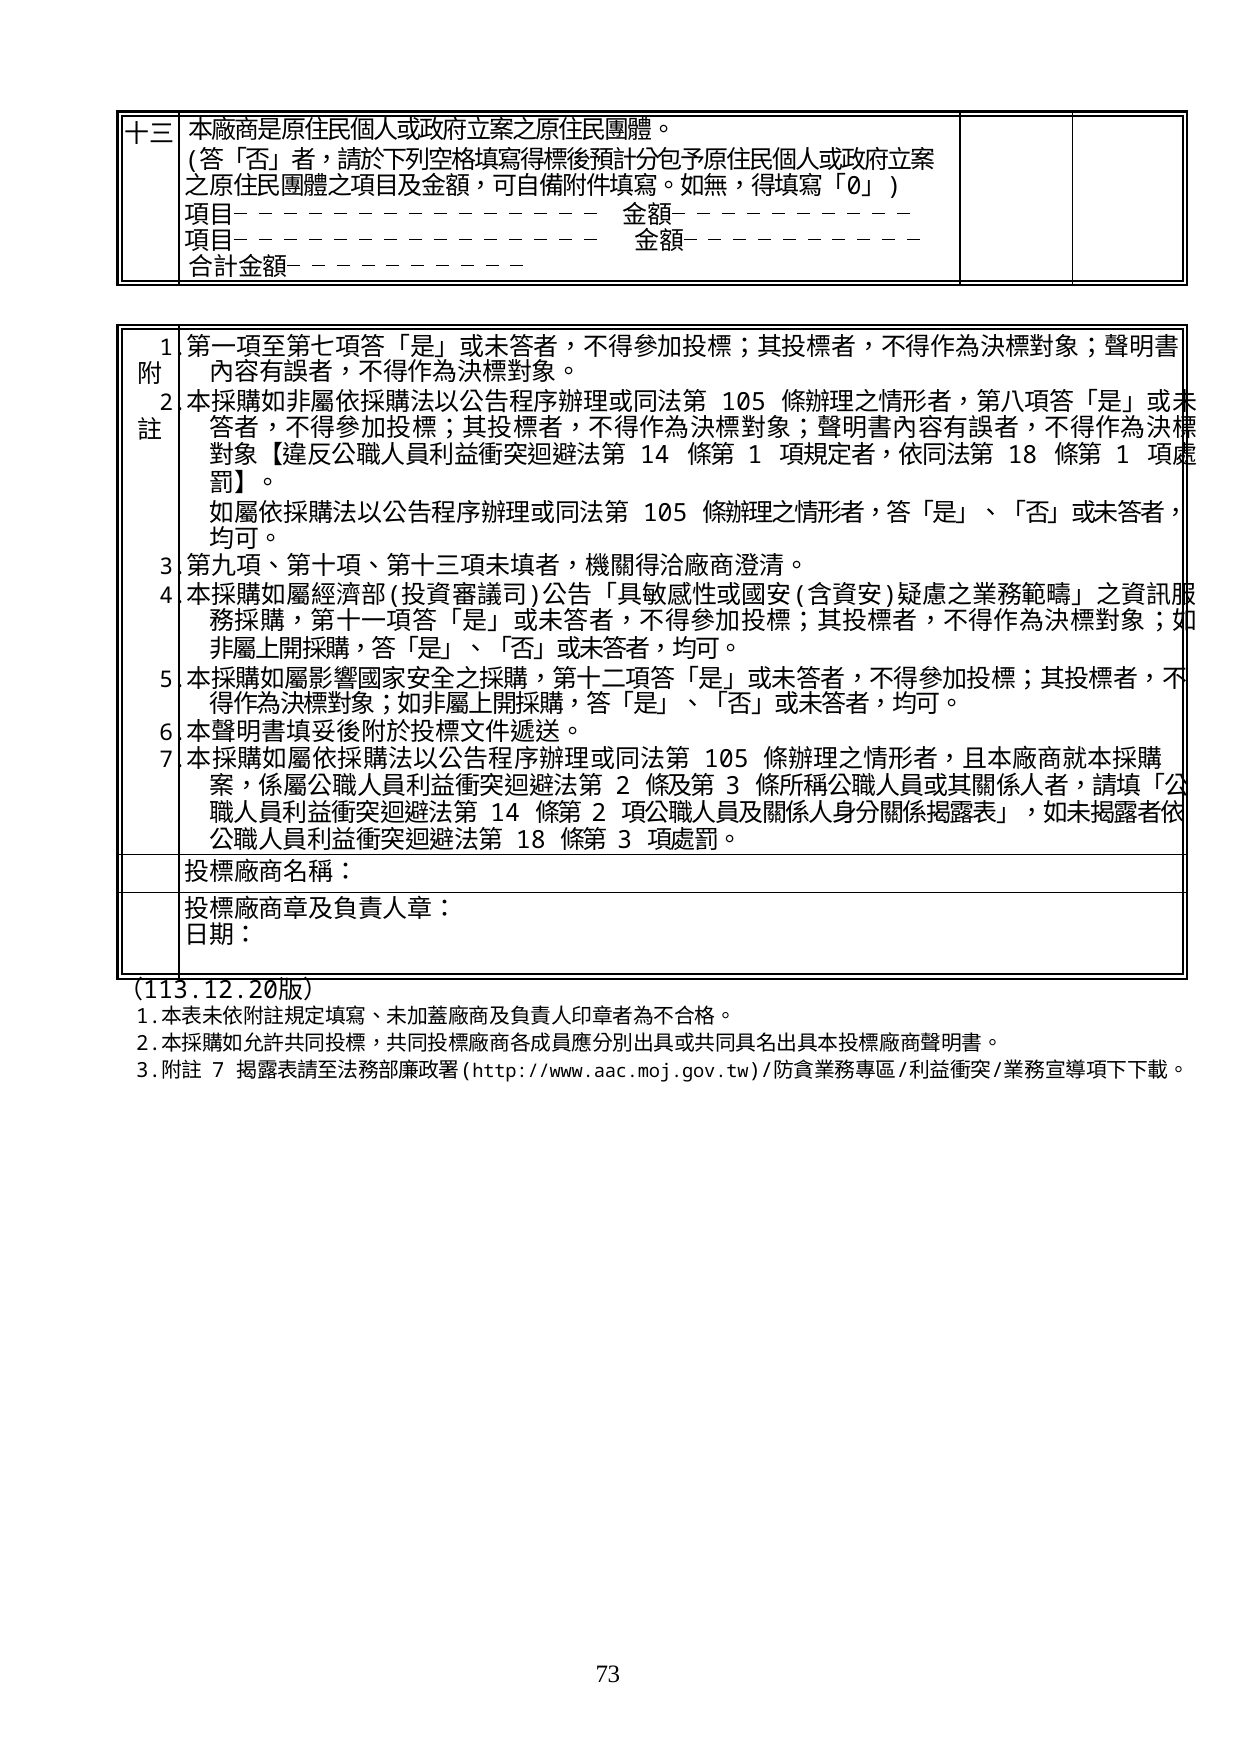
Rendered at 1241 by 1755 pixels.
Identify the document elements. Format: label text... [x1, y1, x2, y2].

table_header [961, 117, 1072, 280]
table_header [1073, 117, 1182, 280]
table_header 本廠商是原住民個人或政府立案之原住民團體。 (答「否」者，請於下列空格填寫得標後預計分包予原住民個人或政府立案之原住民團體之項目及金額，可自備附件填寫。如無，得填寫「0」) 項目╴╴╴╴╴╴╴╴╴╴╴╴╴╴╴ 金額╴╴╴╴╴╴╴╴╴╴項目╴╴╴╴╴╴╴╴╴╴╴╴╴╴╴ 金額╴╴╴╴╴╴╴╴╴╴ 合計金額╴╴╴╴╴╴╴╴╴╴ [180, 117, 959, 280]
table_cell [123, 855, 178, 891]
table_cell [123, 893, 178, 973]
table_header 第一項至第七項答「是」或未答者，不得參加投標；其投標者，不得作為決標對象；聲明書內容有誤者，不得作為決標對象。 本採購如非屬依採購法以公告程序辦理或同法第 105 條辦理之情形者，第八項答「是」或未答者，不得參加投標；其投標者，不得作為決標對象；聲明書內容有誤者，不得作為決標對象【違反公職人員利益衝突迴避法第 14 條第 1 項規定者，依同法第 18 條第 1 項處罰】。 如屬依採購法以公告程序辦理或同法第 105 條辦理之情形者，答「是」、「否」或未答者，均可。 第九項、第十項、第十三項未填者，機關得洽廠商澄清。 本採購如屬經濟部(投資審議司)公告「具敏感性或國安(含資安)疑慮之業務範疇」之資訊服務採購，第十一項答「是」或未答者，不得參加投標；其投標者，不得作為決標對象；如非屬上開採購，答「是」、「否」或未答者，均可。 本採購如屬影響國家安全之採購，第十二項答「是」或未答者，不得參加投標；其投標者，不得作為決標對象；如非屬上開採購，答「是」、「否」或未答者，均可。 本聲明書填妥後附於投標文件遞送。 本採購如屬依採購法以公告程序辦理或同法第 105 條辦理之情形者，且本廠商就本採購 案，係屬公職人員利益衝突迴避法第 2 條及第 3 條所稱公職人員或其關係人者，請填「公 職人員利益衝突迴避法第 14 條第 2 項公職人員及關係人身分關係揭露表」，如未揭露者依 公職人員利益衝突迴避法第 18 條第 3 項處罰。 [180, 330, 1182, 853]
list 本表未依附註規定填寫、未加蓋廠商及負責人印章者為不合格。 [136, 1003, 1195, 1028]
text （113.12.20版） [118, 979, 1195, 1003]
list 本採購如允許共同投標，共同投標廠商各成員應分別出具或共同具名出具本投標廠商聲明書。 [136, 1028, 1195, 1055]
table_header 附註 [123, 330, 178, 853]
table_cell 投標廠商名稱： [180, 855, 1182, 891]
list 附註 7 揭露表請至法務部廉政署(http://www.aac.moj.gov.tw)/防貪業務專區/利益衝突/業務宣導項下下載。 [136, 1055, 1195, 1084]
table_cell 投標廠商章及負責人章：日期： [180, 893, 1182, 973]
table_header 十三 [123, 117, 178, 280]
